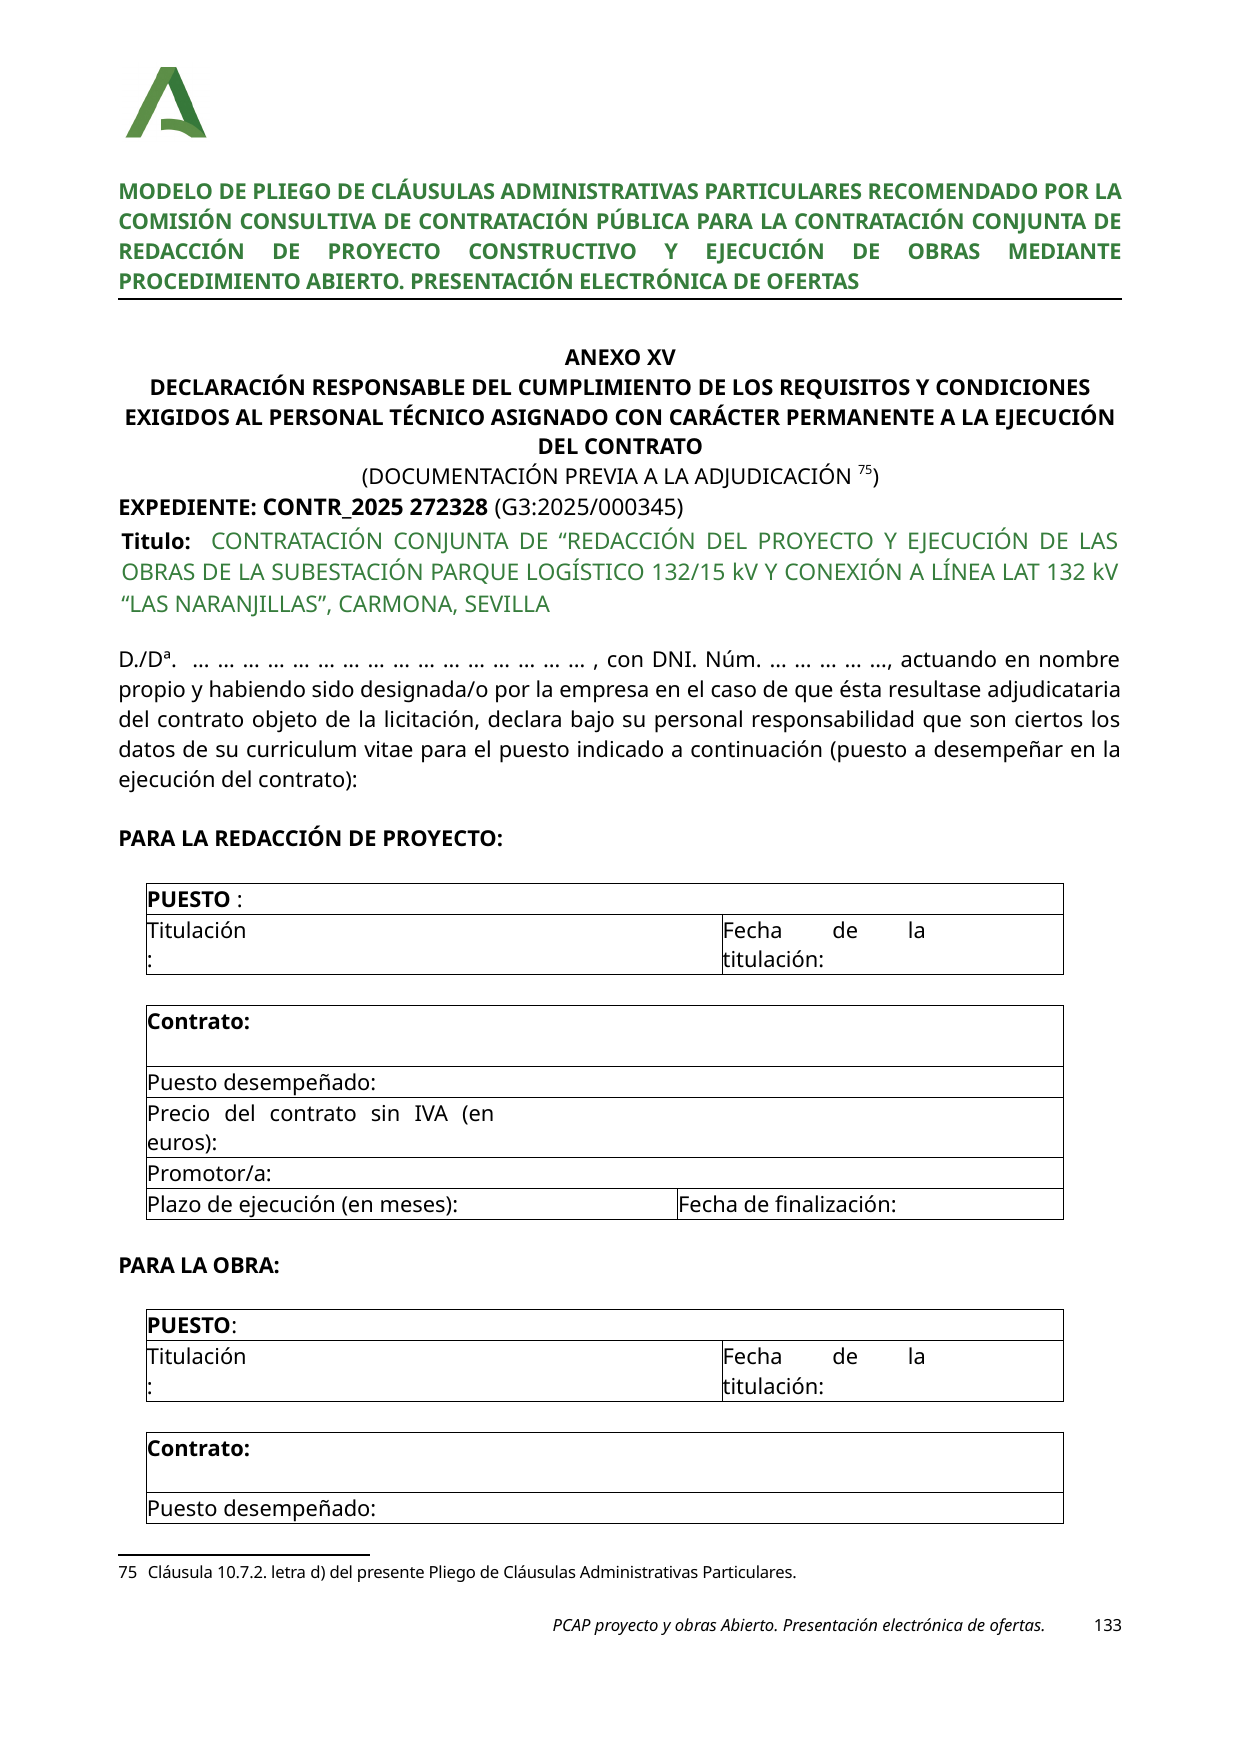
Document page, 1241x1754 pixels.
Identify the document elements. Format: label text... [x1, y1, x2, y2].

table_cell [147, 1402, 1064, 1432]
table_cell Contrato: [147, 1006, 495, 1066]
text Cláusula 10.7.2. letra d) del presente Pliego de Cláusulas Administrativas Particulares. [118, 1561, 1122, 1584]
text MODELO DE PLIEGO DE CLÁUSULAS ADMINISTRATIVAS PARTICULARES RECOMENDADO POR LA COMISIÓN CONSULTIVA DE CONTRATACIÓN PÚBLICA PARA LA CONTRATACIÓN CONJUNTA DE REDACCIÓN DE PROYECTO CONSTRUCTIVO Y EJECUCIÓN DE OBRAS MEDIANTE PROCEDIMIENTO ABIERTO. PRESENTACIÓN ELECTRÓNICA DE OFERTAS [118, 176, 1122, 298]
text PARA LA OBRA: [118, 1250, 1122, 1279]
picture [121, 62, 210, 142]
table_cell Fecha de finalización: [678, 1189, 926, 1219]
table_cell [495, 1098, 1063, 1157]
table_cell Contrato: [147, 1433, 495, 1492]
table_cell [495, 1158, 1063, 1188]
table_cell [926, 1189, 1063, 1219]
table_header [251, 884, 1063, 914]
table_header PUESTO: [147, 1310, 251, 1340]
table_header [251, 1310, 1063, 1340]
table_cell Puesto desempeñado: [147, 1067, 495, 1097]
table_cell Puesto desempeñado: [147, 1493, 495, 1523]
text Titulo: CONTRATACIÓN CONJUNTA DE “REDACCIÓN DEL PROYECTO Y EJECUCIÓN DE LAS OBRAS DE LA SUBESTACIÓN PARQUE LOGÍSTICO 132/15 kV Y CONEXIÓN A LÍNEA LAT 132 kV “LAS NARANJILLAS”, CARMONA, SEVILLA [118, 522, 1122, 622]
table_cell [495, 1189, 677, 1219]
table_cell Titulación: [147, 1341, 251, 1401]
text D./Dª. … … … … … … … … … … … … … … … … , con DNI. Núm. … … … … …, actuando en nombre propio y habiendo sido designada/o por la empresa en el caso de que ésta resultase adjudicataria del contrato objeto de la licitación, declara bajo su personal responsabilidad que son ciertos los datos de su curriculum vitae para el puesto indicado a continuación (puesto a desempeñar en la ejecución del contrato): [118, 644, 1122, 793]
table_cell [926, 1341, 1063, 1401]
table_cell [495, 1067, 1063, 1097]
table_cell Titulación : [147, 915, 251, 974]
text PARA LA REDACCIÓN DE PROYECTO: [118, 823, 1122, 853]
text EXPEDIENTE: CONTR_2025 272328 (G3:2025/000345) [118, 491, 1122, 522]
text ANEXO XV [118, 342, 1122, 372]
table_cell Plazo de ejecución (en meses): [147, 1189, 495, 1219]
table_cell Fecha de la titulación: [723, 915, 926, 974]
table_cell Promotor/a: [147, 1158, 495, 1188]
table_header PUESTO : [147, 884, 251, 914]
table_cell [251, 1341, 722, 1401]
text (DOCUMENTACIÓN PREVIA A LA ADJUDICACIÓN ) [118, 461, 1122, 491]
table_cell [495, 1433, 1063, 1492]
text DECLARACIÓN RESPONSABLE DEL CUMPLIMIENTO DE LOS REQUISITOS Y CONDICIONES EXIGIDOS AL PERSONAL TÉCNICO ASIGNADO CON CARÁCTER PERMANENTE A LA EJECUCIÓN DEL CONTRATO [118, 372, 1122, 461]
table_cell [926, 915, 1063, 974]
table_cell Fecha de la titulación: [723, 1341, 926, 1401]
table_cell [495, 1493, 1063, 1523]
table_cell [251, 915, 722, 974]
table_cell Precio del contrato sin IVA (en euros): [147, 1098, 495, 1157]
table_cell [147, 975, 1064, 1005]
table_cell [495, 1006, 1063, 1066]
